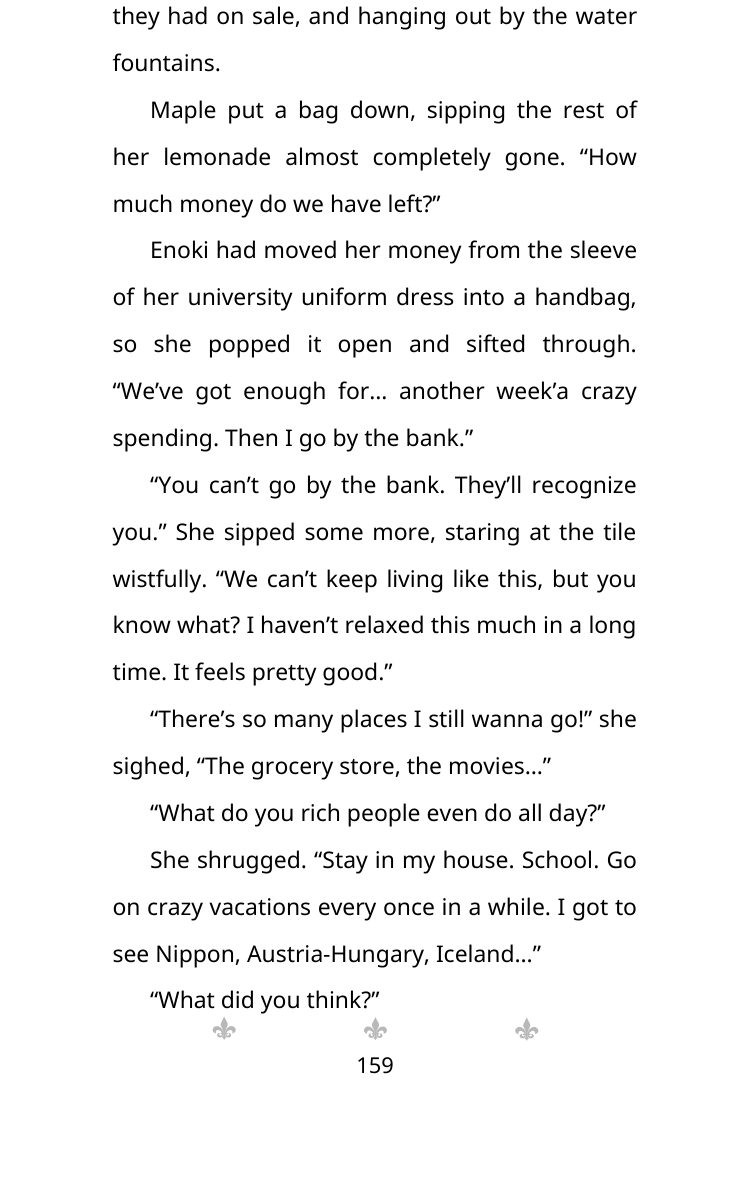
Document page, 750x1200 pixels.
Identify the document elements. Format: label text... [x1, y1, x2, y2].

text Maple put a bag down, sipping the rest of her lemonade almost completely gone. “How much money do we have left?” [112, 94, 637, 219]
text “There’s so many places I still wanna go!” she sighed, “The grocery store, the movies…” [112, 703, 637, 781]
text She shrugged. “Stay in my house. School. Go on crazy vacations every once in a while. I got to see Nippon, Austria-Hungary, Iceland…” [112, 844, 637, 969]
text they had on sale, and hanging out by the water fountains. [112, 0, 637, 78]
text “What did you think?” [112, 984, 637, 1016]
text “What do you rich people even do all day?” [112, 797, 637, 828]
text “You can’t go by the bank. They’ll recognize you.” She sipped some more, staring at the tile wistfully. “We can’t keep living like this, but you know what? I haven’t relaxed this much in a long time. It feels pretty good.” [112, 469, 637, 687]
text Enoki had moved her money from the sleeve of her university uniform dress into a handbag, so she popped it open and sifted through. “We’ve got enough for… another week’a crazy spending. Then I go by the bank.” [112, 234, 637, 453]
